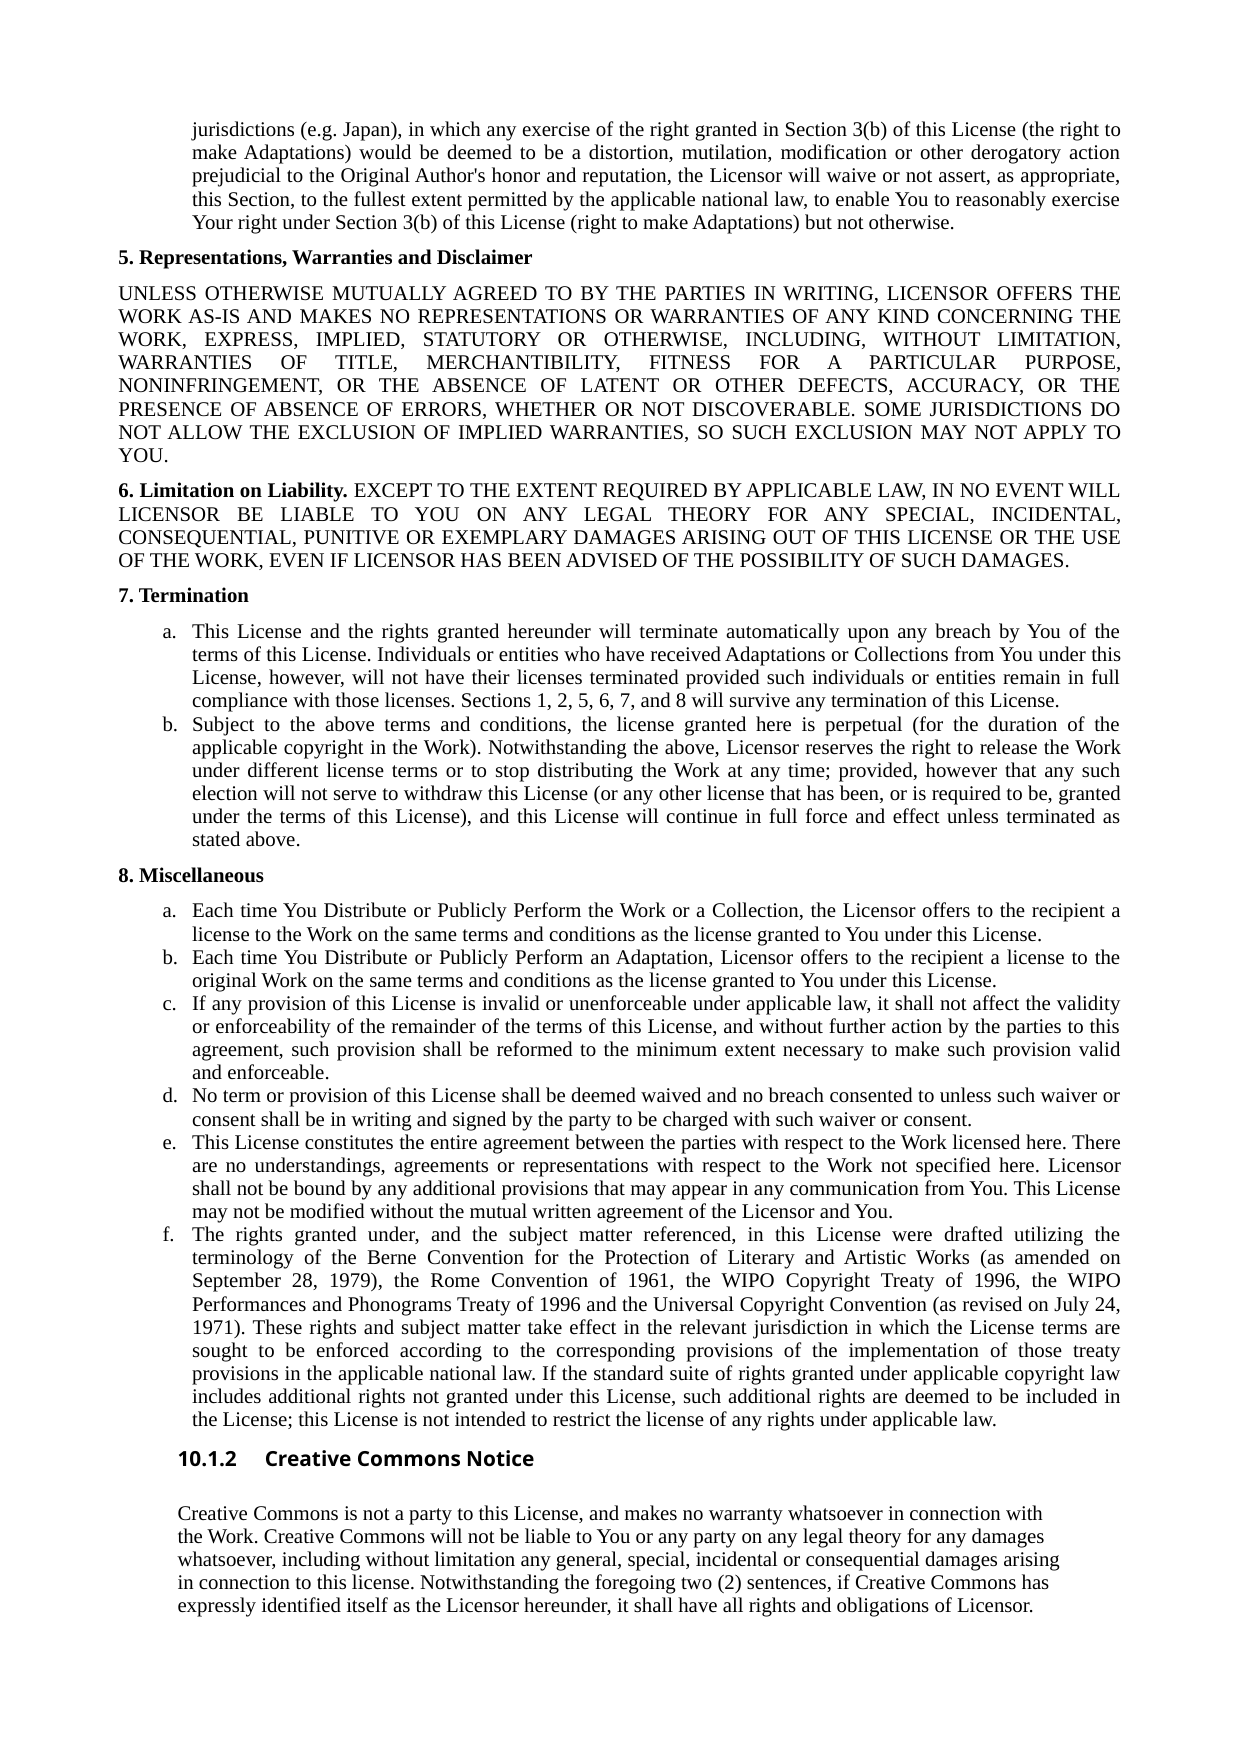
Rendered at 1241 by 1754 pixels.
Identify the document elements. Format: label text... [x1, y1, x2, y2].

text UNLESS OTHERWISE MUTUALLY AGREED TO BY THE PARTIES IN WRITING, LICENSOR OFFERS THE WORK AS-IS AND MAKES NO REPRESENTATIONS OR WARRANTIES OF ANY KIND CONCERNING THE WORK, EXPRESS, IMPLIED, STATUTORY OR OTHERWISE, INCLUDING, WITHOUT LIMITATION, WARRANTIES OF TITLE, MERCHANTIBILITY, FITNESS FOR A PARTICULAR PURPOSE, NONINFRINGEMENT, OR THE ABSENCE OF LATENT OR OTHER DEFECTS, ACCURACY, OR THE PRESENCE OF ABSENCE OF ERRORS, WHETHER OR NOT DISCOVERABLE. SOME JURISDICTIONS DO NOT ALLOW THE EXCLUSION OF IMPLIED WARRANTIES, SO SUCH EXCLUSION MAY NOT APPLY TO YOU. [118, 282, 1122, 467]
subtitle Creative Commons Notice [177, 1444, 1063, 1472]
list jurisdictions (e.g. Japan), in which any exercise of the right granted in Section 3(b) of this License (the right to make Adaptations) would be deemed to be a distortion, mutilation, modification or other derogatory action prejudicial to the Original Author's honor and reputation, the Licensor will waive or not assert, as appropriate, this Section, to the fullest extent permitted by the applicable national law, to enable You to reasonably exercise Your right under Section 3(b) of this License (right to make Adaptations) but not otherwise. [162, 118, 1122, 234]
text 7. Termination [118, 584, 1122, 607]
list Subject to the above terms and conditions, the license granted here is perpetual (for the duration of the applicable copyright in the Work). Notwithstanding the above, Licensor reserves the right to release the Work under different license terms or to stop distributing the Work at any time; provided, however that any such election will not serve to withdraw this License (or any other license that has been, or is required to be, granted under the terms of this License), and this License will continue in full force and effect unless terminated as stated above. [162, 712, 1122, 851]
text 5. Representations, Warranties and Disclaimer [118, 246, 1122, 269]
list Each time You Distribute or Publicly Perform the Work or a Collection, the Licensor offers to the recipient a license to the Work on the same terms and conditions as the license granted to You under this License. [162, 899, 1122, 946]
text 6. Limitation on Liability. EXCEPT TO THE EXTENT REQUIRED BY APPLICABLE LAW, IN NO EVENT WILL LICENSOR BE LIABLE TO YOU ON ANY LEGAL THEORY FOR ANY SPECIAL, INCIDENTAL, CONSEQUENTIAL, PUNITIVE OR EXEMPLARY DAMAGES ARISING OUT OF THIS LICENSE OR THE USE OF THE WORK, EVEN IF LICENSOR HAS BEEN ADVISED OF THE POSSIBILITY OF SUCH DAMAGES. [118, 479, 1122, 572]
text 8. Miscellaneous [118, 864, 1122, 887]
list The rights granted under, and the subject matter referenced, in this License were drafted utilizing the terminology of the Berne Convention for the Protection of Literary and Artistic Works (as amended on September 28, 1979), the Rome Convention of 1961, the WIPO Copyright Treaty of 1996, the WIPO Performances and Phonograms Treaty of 1996 and the Universal Copyright Convention (as revised on July 24, 1971). These rights and subject matter take effect in the relevant jurisdiction in which the License terms are sought to be enforced according to the corresponding provisions of the implementation of those treaty provisions in the applicable national law. If the standard suite of rights granted under applicable copyright law includes additional rights not granted under this License, such additional rights are deemed to be included in the License; this License is not intended to restrict the license of any rights under applicable law. [162, 1223, 1122, 1431]
text Creative Commons is not a party to this License, and makes no warranty whatsoever in connection with the Work. Creative Commons will not be liable to You or any party on any legal theory for any damages whatsoever, including without limitation any general, special, incidental or consequential damages arising in connection to this license. Notwithstanding the foregoing two (2) sentences, if Creative Commons has expressly identified itself as the Licensor hereunder, it shall have all rights and obligations of Licensor. [177, 1502, 1063, 1617]
list This License constitutes the entire agreement between the parties with respect to the Work licensed here. There are no understandings, agreements or representations with respect to the Work not specified here. Licensor shall not be bound by any additional provisions that may appear in any communication from You. This License may not be modified without the mutual written agreement of the Licensor and You. [162, 1131, 1122, 1223]
list No term or provision of this License shall be deemed waived and no breach consented to unless such waiver or consent shall be in writing and signed by the party to be charged with such waiver or consent. [162, 1084, 1122, 1131]
list If any provision of this License is invalid or unenforceable under applicable law, it shall not affect the validity or enforceability of the remainder of the terms of this License, and without further action by the parties to this agreement, such provision shall be reformed to the minimum extent necessary to make such provision valid and enforceable. [162, 992, 1122, 1084]
list Each time You Distribute or Publicly Perform an Adaptation, Licensor offers to the recipient a license to the original Work on the same terms and conditions as the license granted to You under this License. [162, 946, 1122, 992]
list This License and the rights granted hereunder will terminate automatically upon any breach by You of the terms of this License. Individuals or entities who have received Adaptations or Collections from You under this License, however, will not have their licenses terminated provided such individuals or entities remain in full compliance with those licenses. Sections 1, 2, 5, 6, 7, and 8 will survive any termination of this License. [162, 620, 1122, 712]
